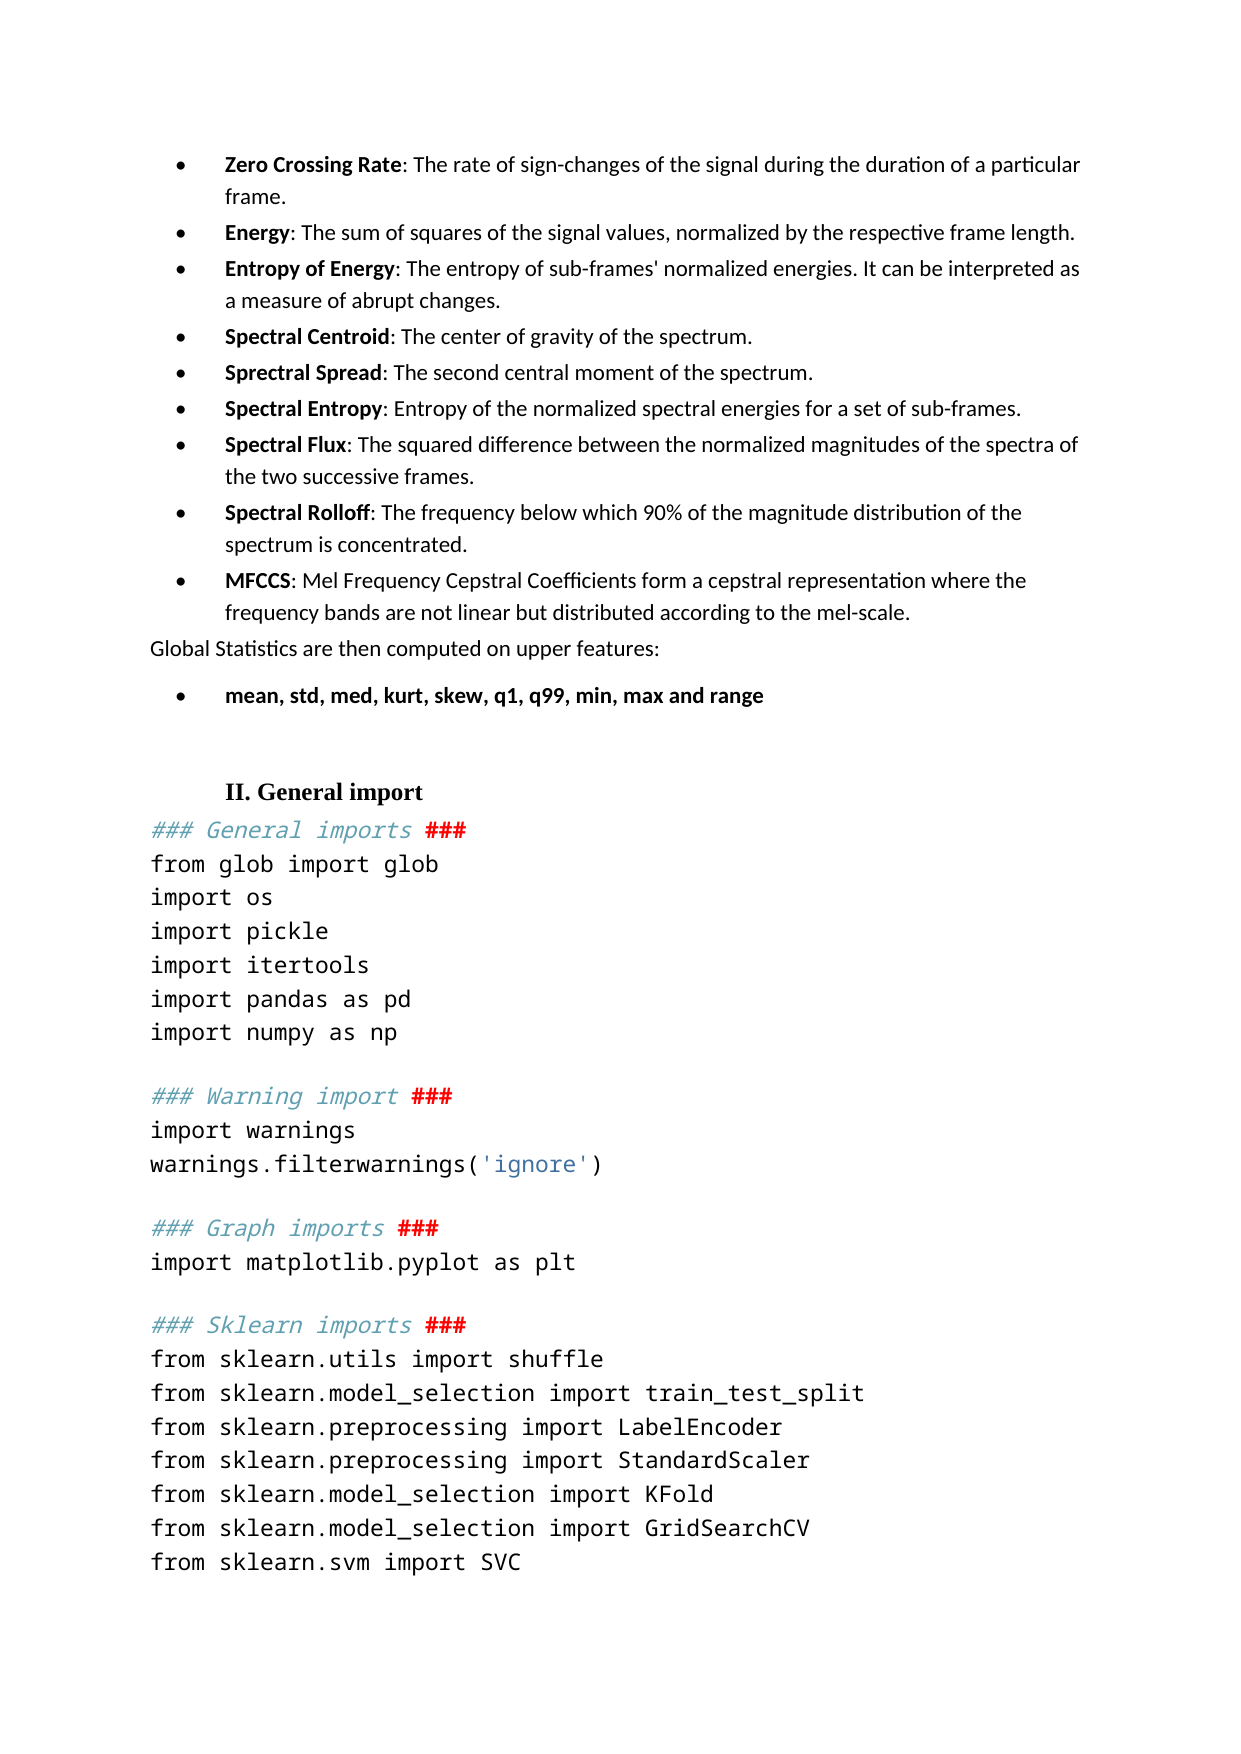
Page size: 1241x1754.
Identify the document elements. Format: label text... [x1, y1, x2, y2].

list Sprectral Spread: The second central moment of the spectrum. [175, 358, 1090, 386]
list Spectral Centroid: The center of gravity of the spectrum. [175, 322, 1090, 350]
subtitle II. General import [150, 777, 1090, 805]
text Global Statistics are then computed on upper features: [150, 634, 1090, 662]
list Energy: The sum of squares of the signal values, normalized by the respective frame length. [175, 218, 1090, 246]
list Zero Crossing Rate: The rate of sign-changes of the signal during the duration of a particular frame. [175, 150, 1090, 210]
list Spectral Rolloff: The frequency below which 90% of the magnitude distribution of the spectrum is concentrated. [175, 498, 1090, 558]
text ### General imports ### from glob import glob import os import pickle import itertools import pandas as pd import numpy as np ### Warning import ### import warnings warnings.filterwarnings('ignore') ### Graph imports ### import matplotlib.pyplot as plt ### Sklearn imports ### from sklearn.utils import shuffle from sklearn.model_selection import train_test_split from sklearn.preprocessing import LabelEncoder from sklearn.preprocessing import StandardScaler from sklearn.model_selection import KFold from sklearn.model_selection import GridSearchCV from sklearn.svm import SVC [150, 814, 1090, 1577]
list Spectral Entropy: Entropy of the normalized spectral energies for a set of sub-frames. [175, 394, 1090, 422]
list mean, std, med, kurt, skew, q1, q99, min, max and range [175, 681, 1090, 709]
list Spectral Flux: The squared difference between the normalized magnitudes of the spectra of the two successive frames. [175, 430, 1090, 490]
list Entropy of Energy: The entropy of sub-frames' normalized energies. It can be interpreted as a measure of abrupt changes. [175, 254, 1090, 314]
list MFCCS: Mel Frequency Cepstral Coefficients form a cepstral representation where the frequency bands are not linear but distributed according to the mel-scale. [175, 566, 1090, 626]
